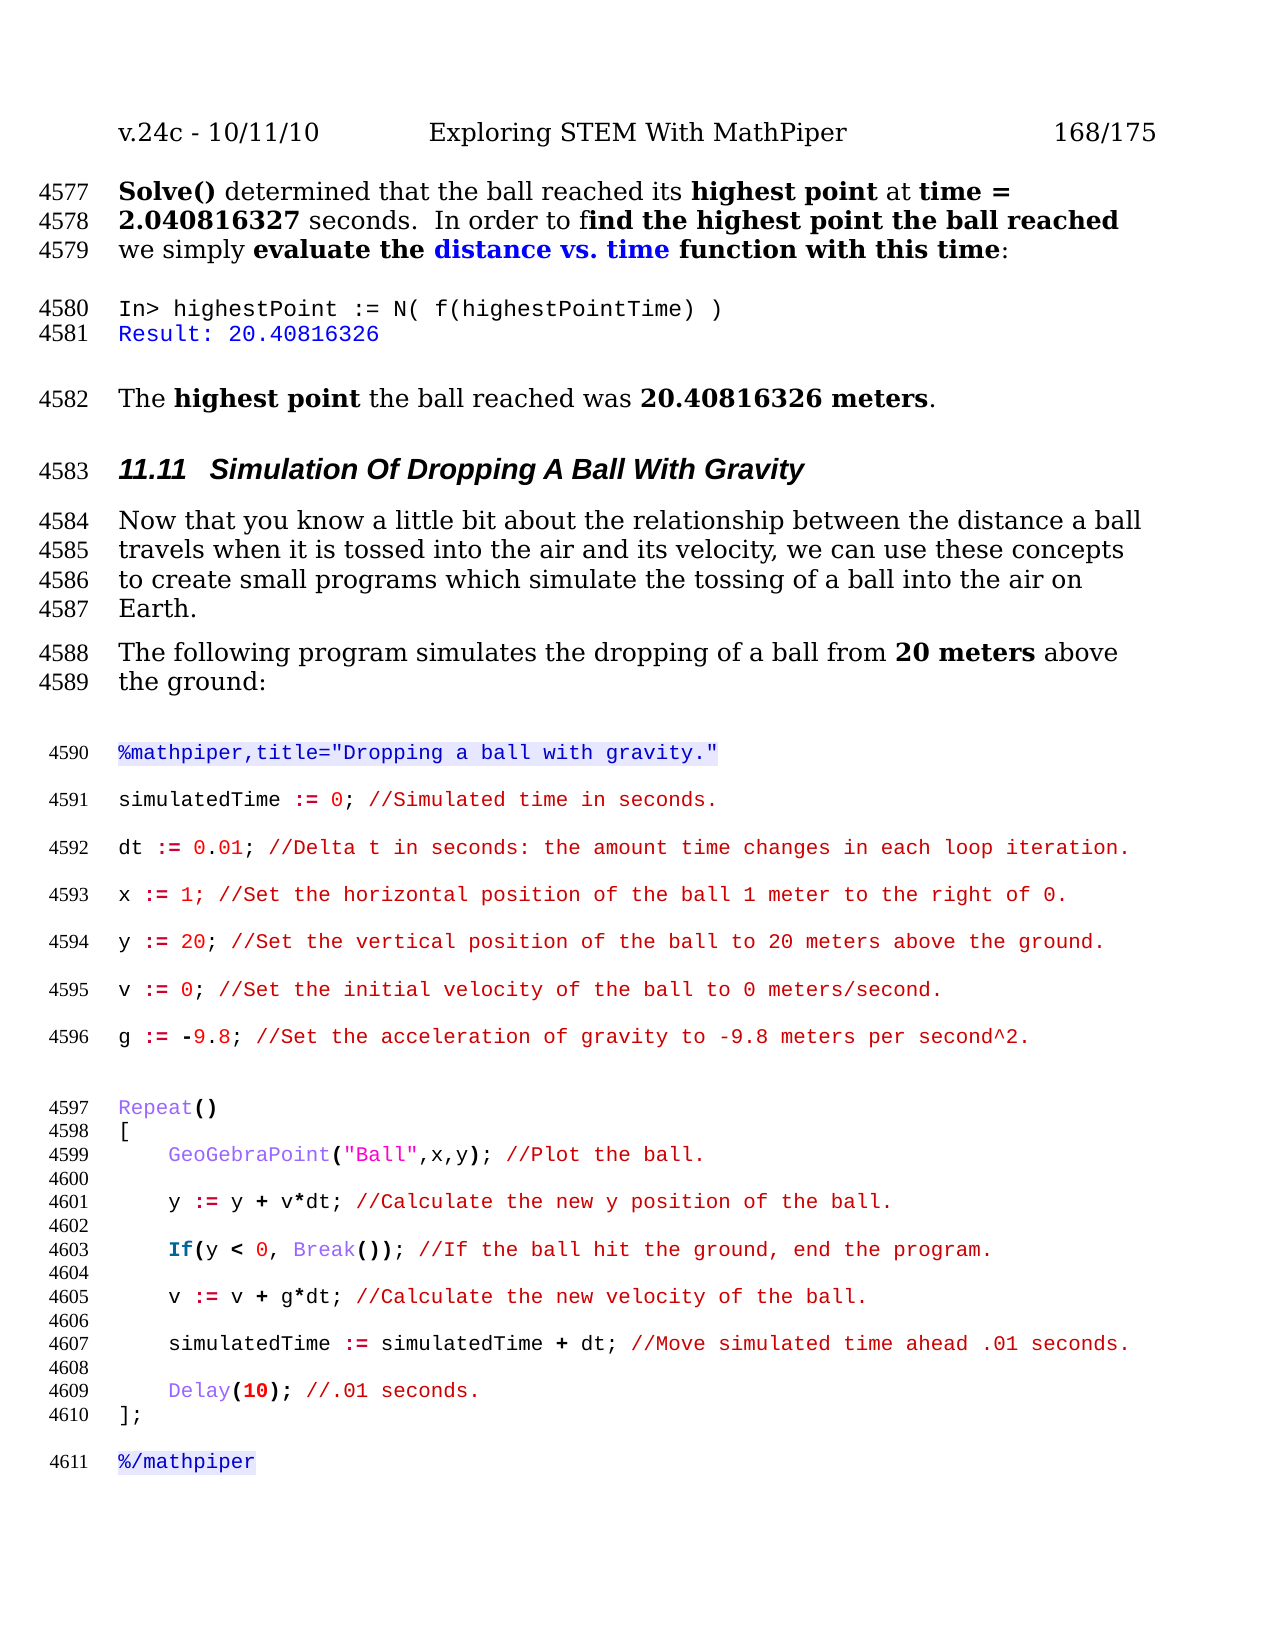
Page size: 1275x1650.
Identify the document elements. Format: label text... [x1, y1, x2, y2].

text ]; [118, 1404, 1157, 1428]
text simulatedTime := 0; //Simulated time in seconds. [118, 789, 1157, 813]
text y := 20; //Set the vertical position of the ball to 20 meters above the ground. [118, 931, 1157, 955]
text The following program simulates the dropping of a ball from 20 meters above the ground: [118, 638, 1157, 697]
text In> highestPoint := N( f(highestPointTime) ) [118, 297, 1157, 323]
text x := 1; //Set the horizontal position of the ball 1 meter to the right of 0. [118, 884, 1157, 908]
text simulatedTime := simulatedTime + dt; //Move simulated time ahead .01 seconds. [118, 1333, 1157, 1357]
text g := -9.8; //Set the acceleration of gravity to -9.8 meters per second^2. [118, 1026, 1157, 1049]
text %mathpiper,title="Dropping a ball with gravity." [118, 742, 1157, 766]
text [ [118, 1120, 1157, 1144]
text GeoGebraPoint("Ball",x,y); //Plot the ball. [118, 1144, 1157, 1168]
subtitle Simulation Of Dropping A Ball With Gravity [118, 452, 1157, 486]
text v := v + g*dt; //Calculate the new velocity of the ball. [118, 1286, 1157, 1309]
text The highest point the ball reached was 20.40816326 meters. [118, 384, 1157, 413]
text Repeat() [118, 1097, 1157, 1120]
text Delay(10); //.01 seconds. [118, 1381, 1157, 1404]
text dt := 0.01; //Delta t in seconds: the amount time changes in each loop iteration. [118, 837, 1157, 860]
text Now that you know a little bit about the relationship between the distance a ball travels when it is tossed into the air and its velocity, we can use these concepts to create small programs which simulate the tossing of a ball into the air on Earth. [118, 507, 1157, 623]
text v := 0; //Set the initial velocity of the ball to 0 meters/second. [118, 978, 1157, 1002]
text Solve() determined that the ball reached its highest point at time = 2.040816327 seconds. In order to find the highest point the ball reached we simply evaluate the distance vs. time function with this time: [118, 177, 1157, 265]
text If(y < 0, Break()); //If the ball hit the ground, end the program. [118, 1239, 1157, 1262]
text Result: 20.40816326 [118, 323, 1157, 349]
text y := y + v*dt; //Calculate the new y position of the ball. [118, 1191, 1157, 1215]
text %/mathpiper [118, 1451, 1157, 1475]
